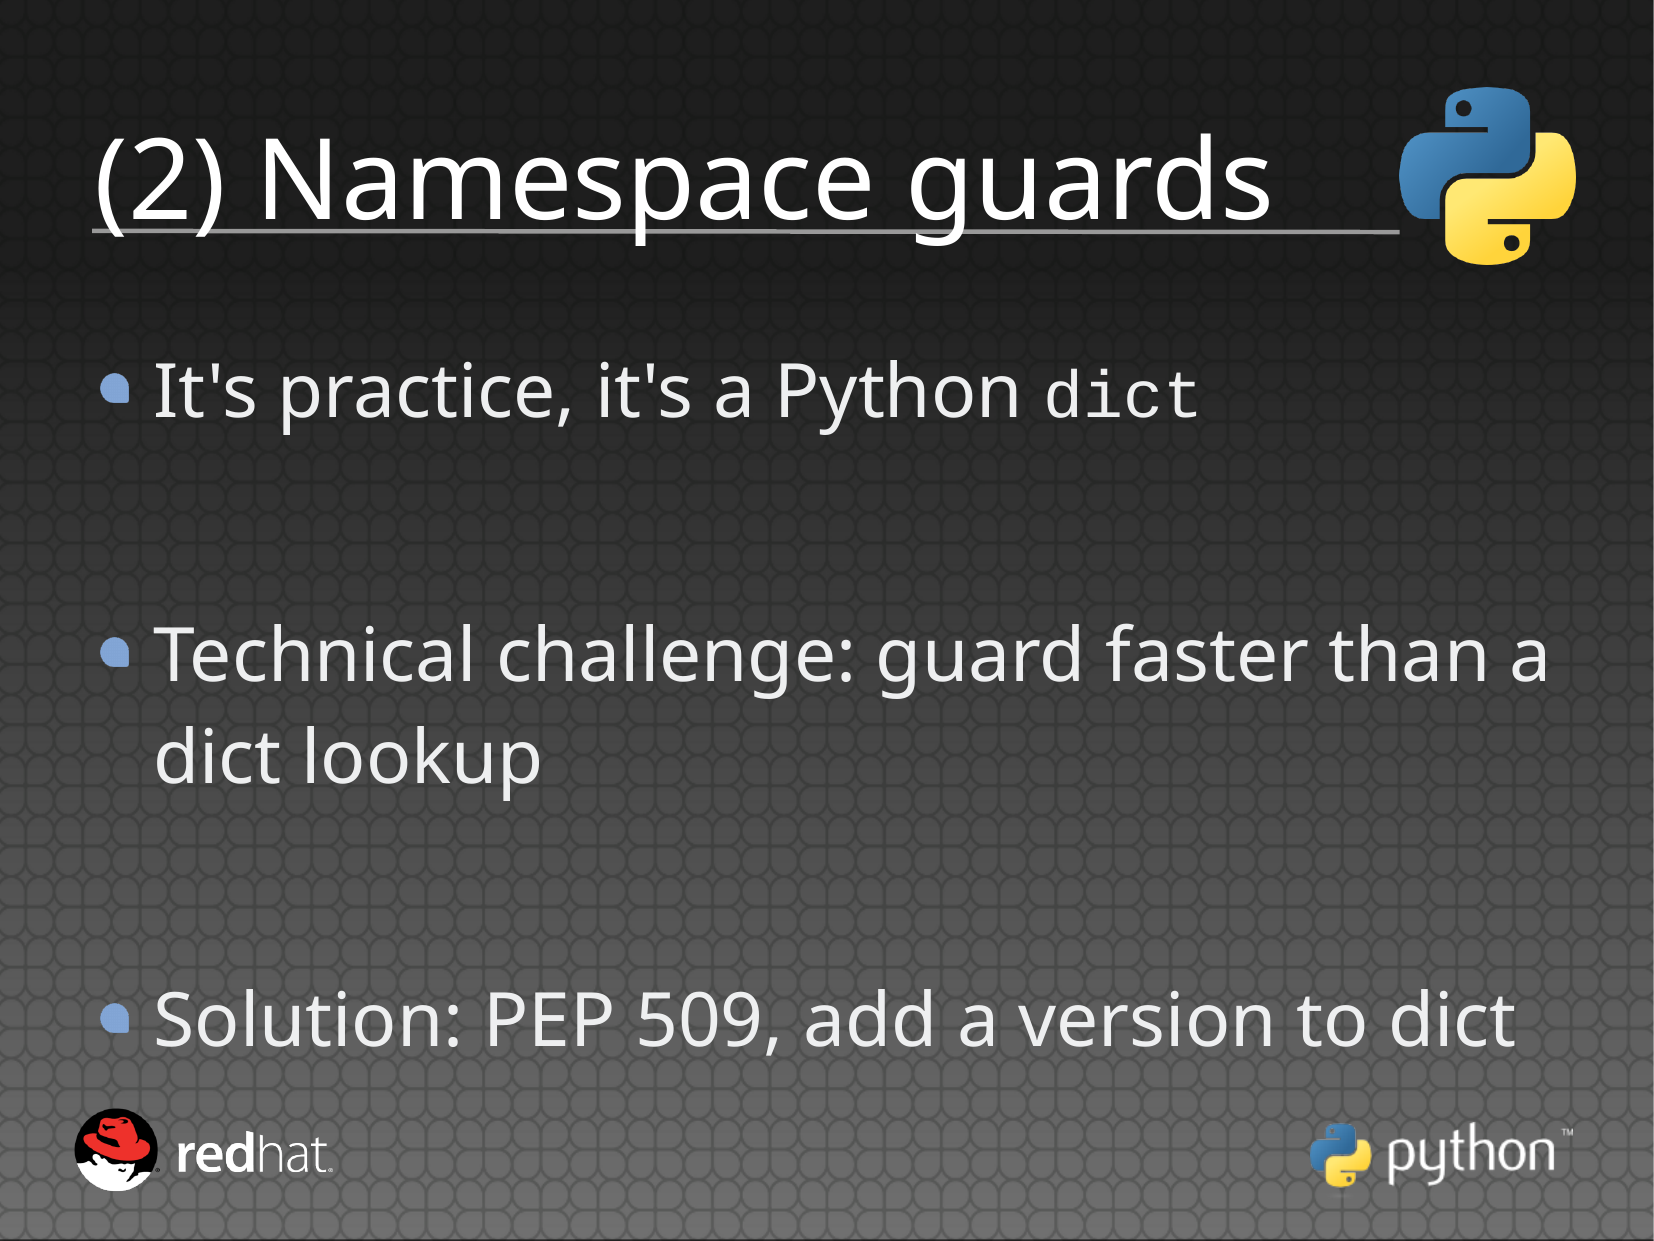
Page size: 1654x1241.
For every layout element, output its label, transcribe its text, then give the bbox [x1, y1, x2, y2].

title (2) Namespace guards [94, 100, 1426, 251]
list It's practice, it's a Python dict Technical challenge: guard faster than a dict lookup Solution: PEP 509, add a version to dict [82, 337, 1571, 1169]
picture [0, 0, 1654, 1241]
